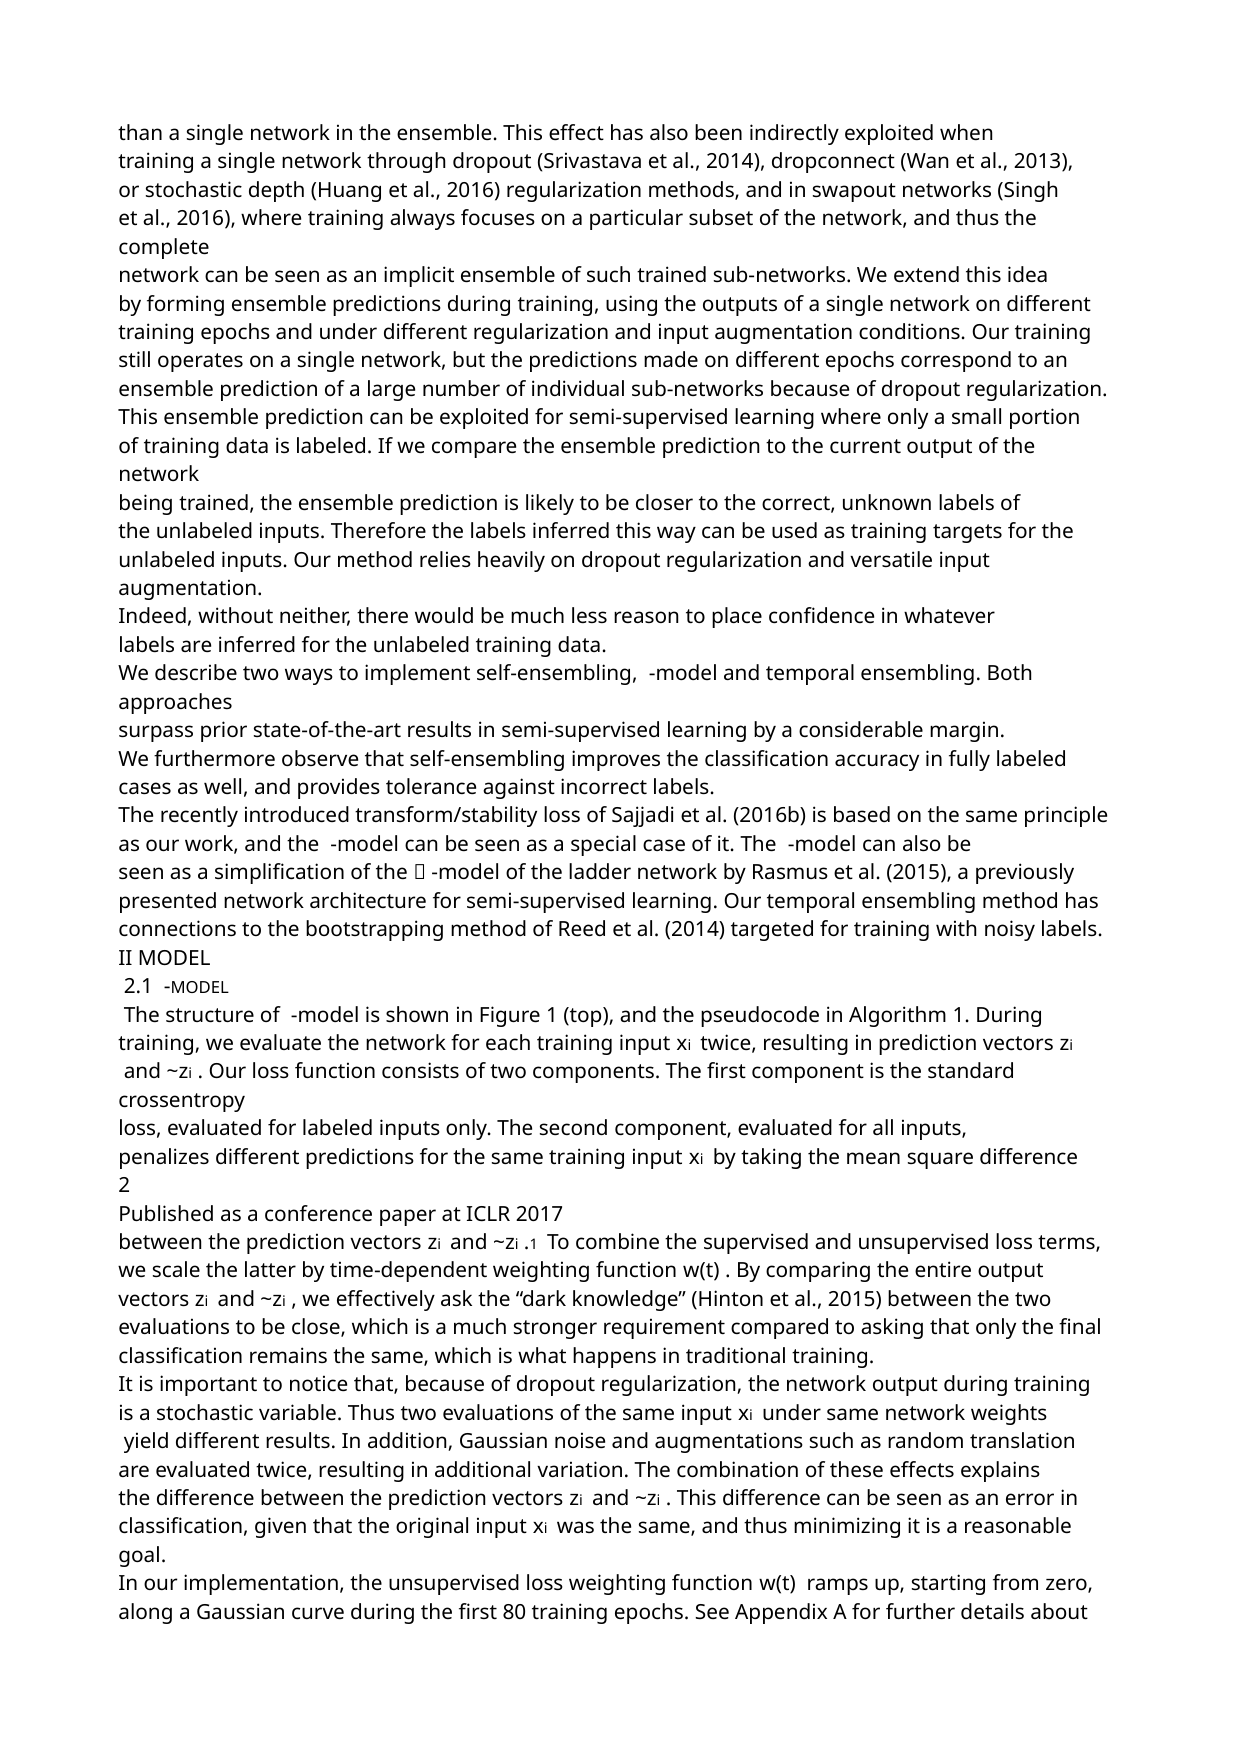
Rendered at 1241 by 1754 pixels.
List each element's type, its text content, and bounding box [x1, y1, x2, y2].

text as our work, and the -model can be seen as a special case of it. The -model can also be [118, 829, 1122, 857]
text connections to the bootstrapping method of Reed et al. (2014) targeted for training with noisy labels. [118, 914, 1122, 943]
text training a single network through dropout (Srivastava et al., 2014), dropconnect (Wan et al., 2013), [118, 147, 1122, 175]
text ensemble prediction of a large number of individual sub-networks because of dropout regularization. [118, 374, 1122, 402]
text training, we evaluate the network for each training input xi twice, resulting in prediction vectors zi [118, 1028, 1122, 1057]
text penalizes different predictions for the same training input xi by taking the mean square difference [118, 1142, 1122, 1170]
text II MODEL [118, 943, 1122, 971]
text and ~zi . Our loss function consists of two components. The first component is the standard crossentropy [118, 1057, 1122, 1113]
text We furthermore observe that self-ensembling improves the classification accuracy in fully labeled [118, 744, 1122, 772]
text In our implementation, the unsupervised loss weighting function w(t) ramps up, starting from zero, [118, 1568, 1122, 1597]
text we scale the latter by time-dependent weighting function w(t) . By comparing the entire output [118, 1256, 1122, 1284]
text still operates on a single network, but the predictions made on different epochs correspond to an [118, 346, 1122, 374]
text 2.1 -MODEL [118, 971, 1122, 1000]
text It is important to notice that, because of dropout regularization, the network output during training [118, 1369, 1122, 1398]
text the unlabeled inputs. Therefore the labels inferred this way can be used as training targets for the [118, 516, 1122, 545]
text along a Gaussian curve during the first 80 training epochs. See Appendix A for further details about [118, 1597, 1122, 1625]
text surpass prior state-of-the-art results in semi-supervised learning by a considerable margin. [118, 715, 1122, 744]
text evaluations to be close, which is a much stronger requirement compared to asking that only the final [118, 1312, 1122, 1341]
text classification, given that the original input xi was the same, and thus minimizing it is a reasonable [118, 1512, 1122, 1540]
text This ensemble prediction can be exploited for semi-supervised learning where only a small portion [118, 402, 1122, 431]
text loss, evaluated for labeled inputs only. The second component, evaluated for all inputs, [118, 1113, 1122, 1142]
text of training data is labeled. If we compare the ensemble prediction to the current output of the network [118, 431, 1122, 488]
text than a single network in the ensemble. This effect has also been indirectly exploited when [118, 118, 1122, 147]
text by forming ensemble predictions during training, using the outputs of a single network on different [118, 289, 1122, 317]
text are evaluated twice, resulting in additional variation. The combination of these effects explains [118, 1455, 1122, 1483]
text yield different results. In addition, Gaussian noise and augmentations such as random translation [118, 1426, 1122, 1455]
text Indeed, without neither, there would be much less reason to place confidence in whatever [118, 602, 1122, 630]
text labels are inferred for the unlabeled training data. [118, 630, 1122, 658]
text The recently introduced transform/stability loss of Sajjadi et al. (2016b) is based on the same principle [118, 801, 1122, 829]
text training epochs and under different regularization and input augmentation conditions. Our training [118, 317, 1122, 346]
text We describe two ways to implement self-ensembling, -model and temporal ensembling. Both approaches [118, 658, 1122, 715]
text unlabeled inputs. Our method relies heavily on dropout regularization and versatile input augmentation. [118, 545, 1122, 602]
text network can be seen as an implicit ensemble of such trained sub-networks. We extend this idea [118, 260, 1122, 289]
text seen as a simplification of the 􀀀 -model of the ladder network by Rasmus et al. (2015), a previously [118, 857, 1122, 886]
text classification remains the same, which is what happens in traditional training. [118, 1341, 1122, 1369]
text The structure of -model is shown in Figure 1 (top), and the pseudocode in Algorithm 1. During [118, 1000, 1122, 1028]
text presented network architecture for semi-supervised learning. Our temporal ensembling method has [118, 886, 1122, 914]
text cases as well, and provides tolerance against incorrect labels. [118, 772, 1122, 801]
text 2 [118, 1170, 1122, 1199]
text between the prediction vectors zi and ~zi .1 To combine the supervised and unsupervised loss terms, [118, 1227, 1122, 1256]
text et al., 2016), where training always focuses on a particular subset of the network, and thus the complete [118, 203, 1122, 260]
text is a stochastic variable. Thus two evaluations of the same input xi under same network weights [118, 1398, 1122, 1426]
text the difference between the prediction vectors zi and ~zi . This difference can be seen as an error in [118, 1483, 1122, 1512]
text goal. [118, 1540, 1122, 1568]
text vectors zi and ~zi , we effectively ask the “dark knowledge” (Hinton et al., 2015) between the two [118, 1284, 1122, 1312]
text Published as a conference paper at ICLR 2017 [118, 1199, 1122, 1227]
text being trained, the ensemble prediction is likely to be closer to the correct, unknown labels of [118, 488, 1122, 516]
text or stochastic depth (Huang et al., 2016) regularization methods, and in swapout networks (Singh [118, 175, 1122, 203]
